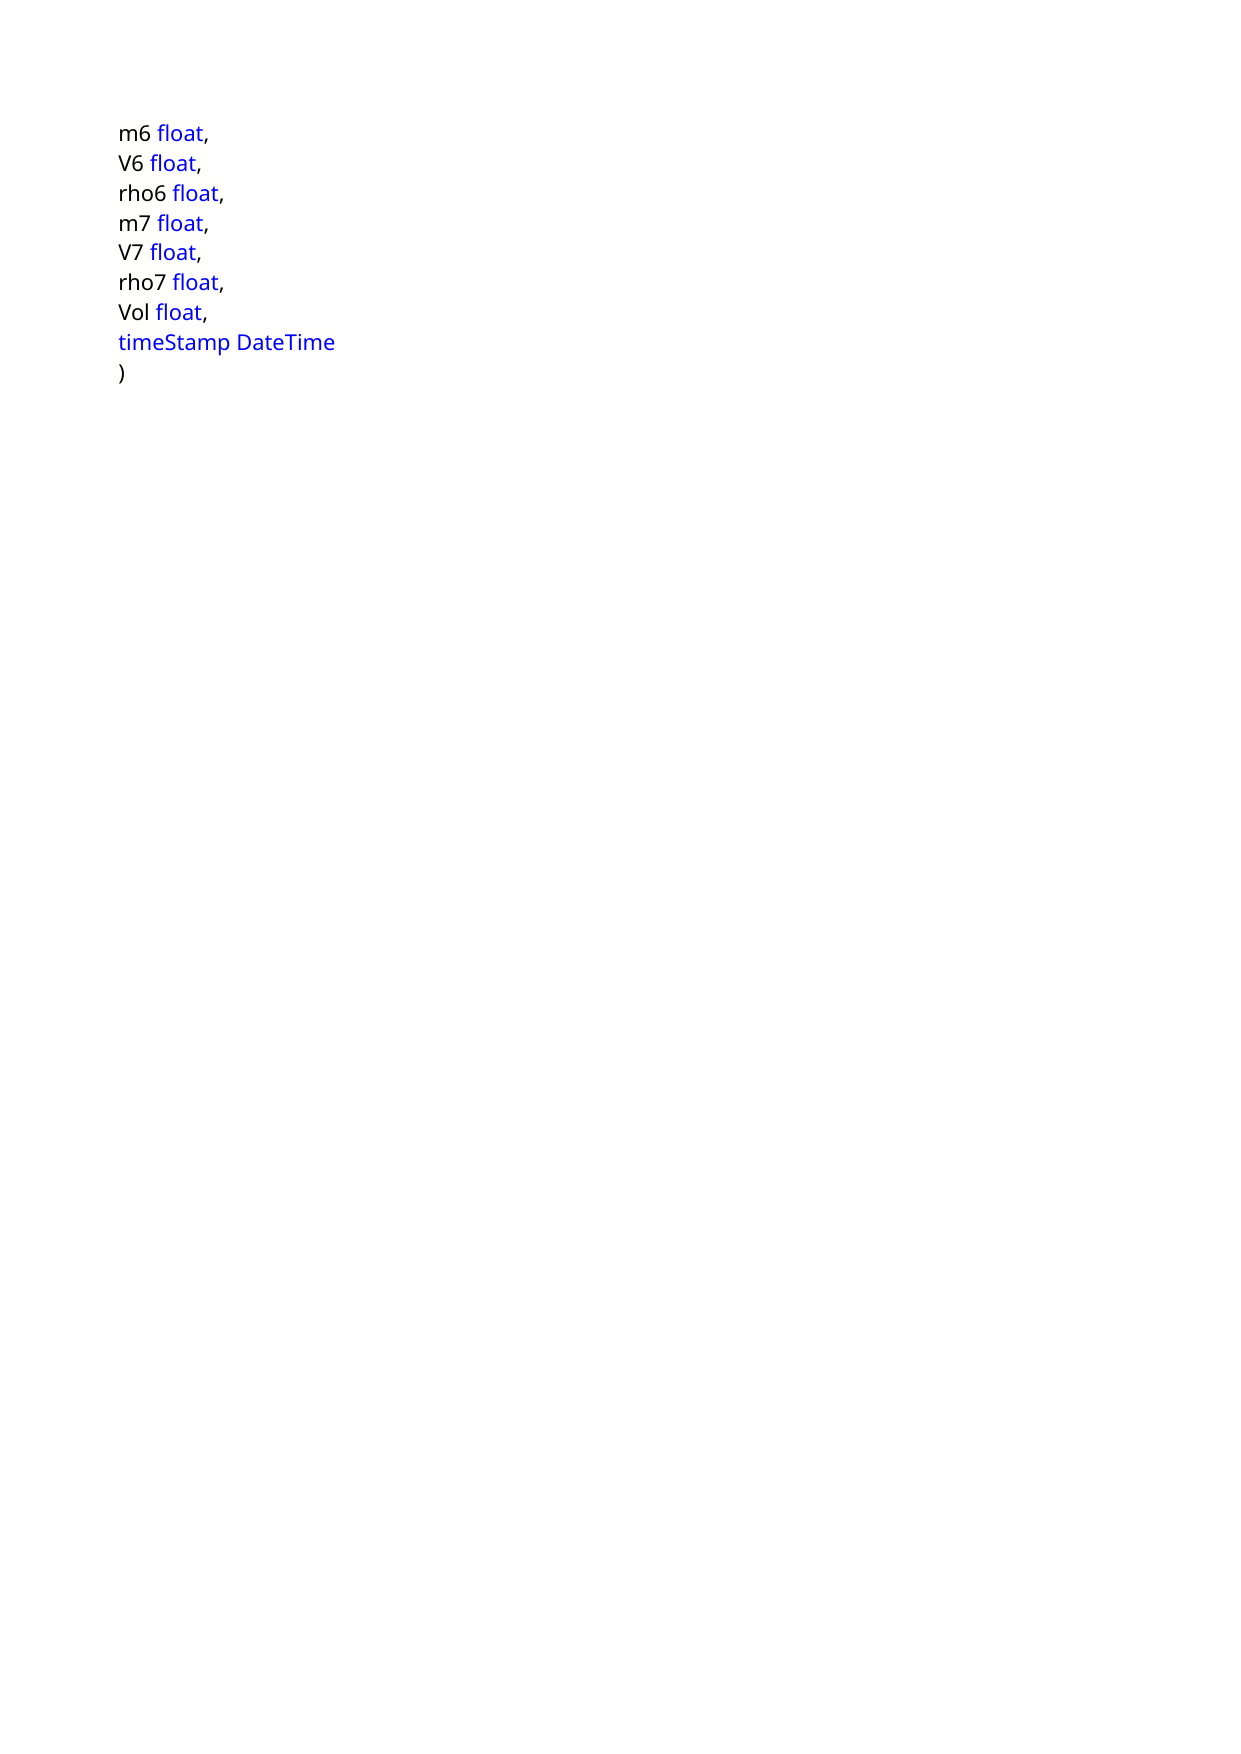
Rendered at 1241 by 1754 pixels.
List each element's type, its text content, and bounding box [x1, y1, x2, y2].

text Vol float, [118, 297, 1122, 327]
text rho6 float, [118, 178, 1122, 207]
text m7 float, [118, 207, 1122, 237]
text V7 float, [118, 237, 1122, 267]
text timeStamp DateTime [118, 327, 1122, 356]
text V6 float, [118, 148, 1122, 178]
text rho7 float, [118, 267, 1122, 297]
text m6 float, [118, 118, 1122, 148]
text ) [118, 356, 1122, 386]
